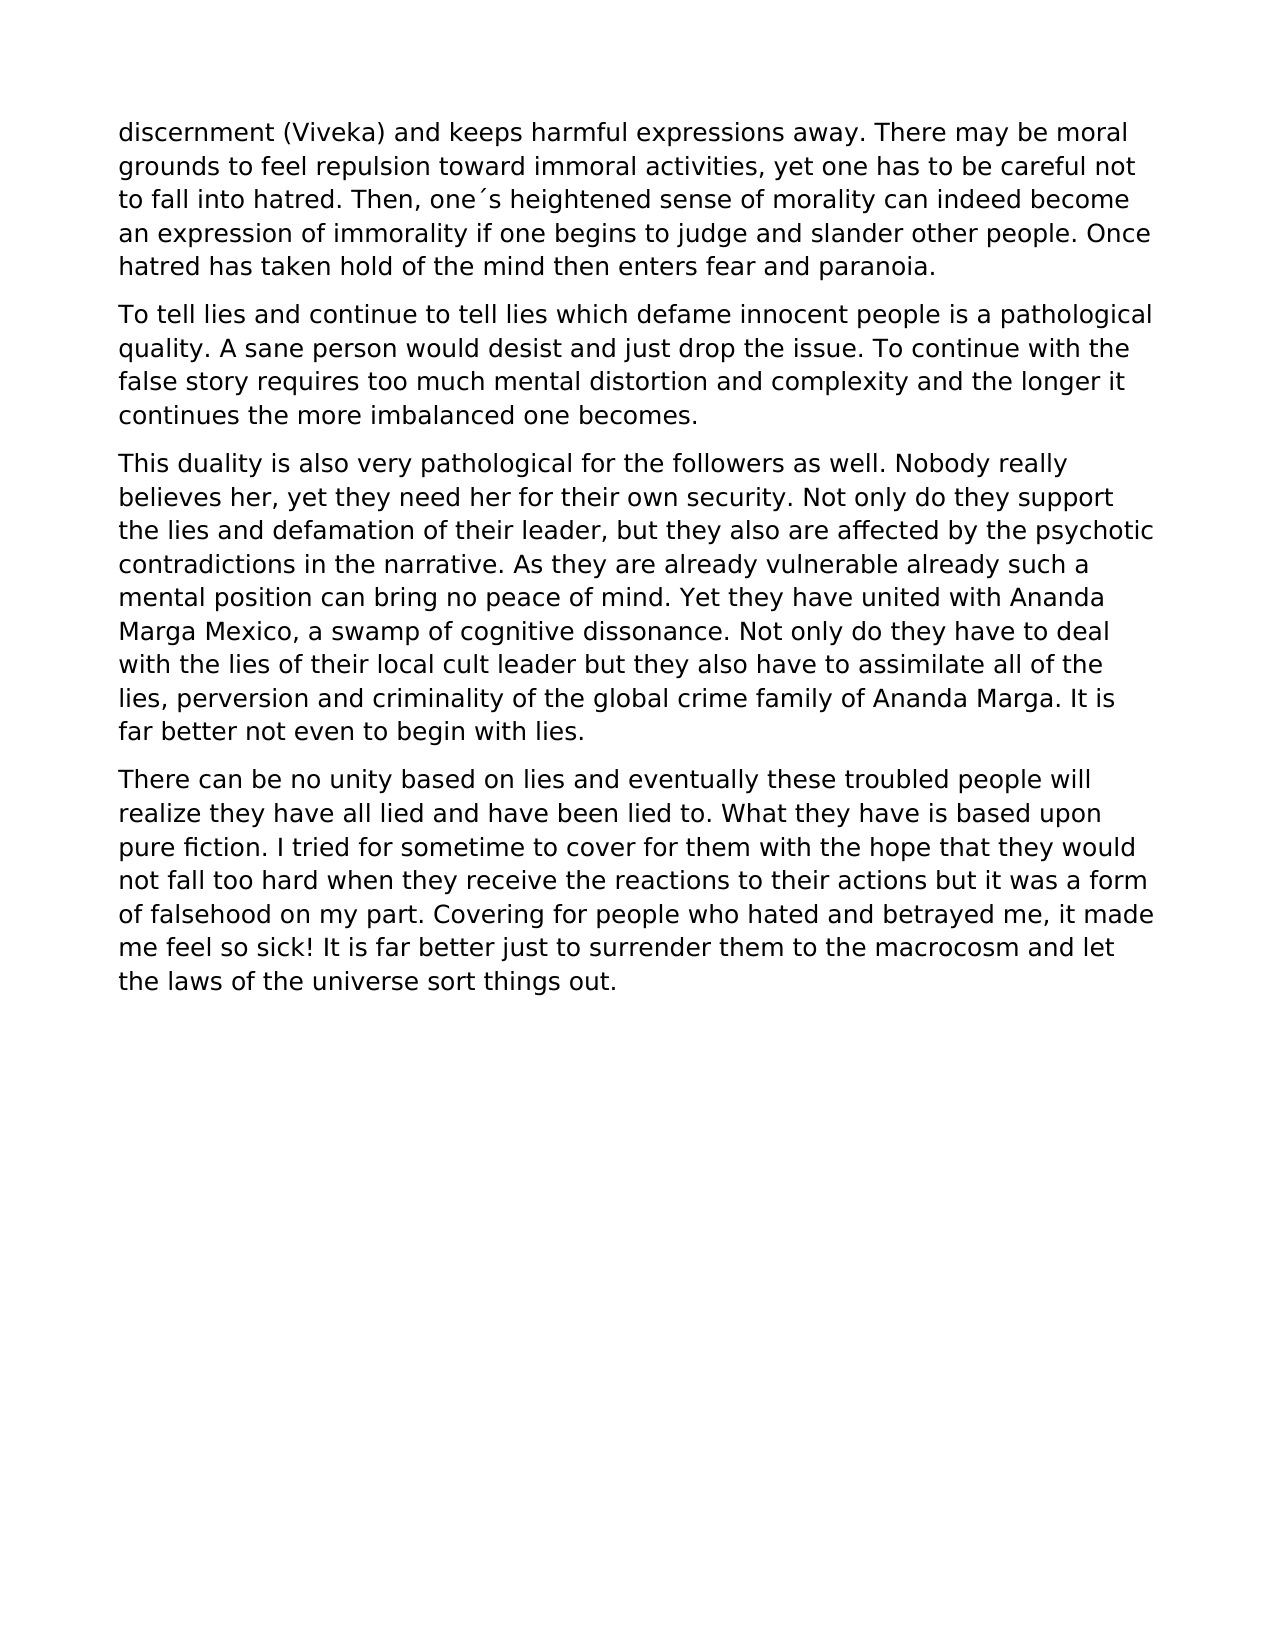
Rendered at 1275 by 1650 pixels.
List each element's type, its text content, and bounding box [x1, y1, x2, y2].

text discernment (Viveka) and keeps harmful expressions away. There may be moral grounds to feel repulsion toward immoral activities, yet one has to be careful not to fall into hatred. Then, one´s heightened sense of morality can indeed become an expression of immorality if one begins to judge and slander other people. Once hatred has taken hold of the mind then enters fear and paranoia. [118, 118, 1157, 281]
text There can be no unity based on lies and eventually these troubled people will realize they have all lied and have been lied to. What they have is based upon pure fiction. I tried for sometime to cover for them with the hope that they would not fall too hard when they receive the reactions to their actions but it was a form of falsehood on my part. Covering for people who hated and betrayed me, it made me feel so sick! It is far better just to surrender them to the macrocosm and let the laws of the universe sort things out. [118, 766, 1157, 996]
text This duality is also very pathological for the followers as well. Nobody really believes her, yet they need her for their own security. Not only do they support the lies and defamation of their leader, but they also are affected by the psychotic contradictions in the narrative. As they are already vulnerable already such a mental position can bring no peace of mind. Yet they have united with Ananda Marga Mexico, a swamp of cognitive dissonance. Not only do they have to deal with the lies of their local cult leader but they also have to assimilate all of the lies, perversion and criminality of the global crime family of Ananda Marga. It is far better not even to begin with lies. [118, 449, 1157, 747]
text To tell lies and continue to tell lies which defame innocent people is a pathological quality. A sane person would desist and just drop the issue. To continue with the false story requires too much mental distortion and complexity and the longer it continues the more imbalanced one becomes. [118, 300, 1157, 430]
